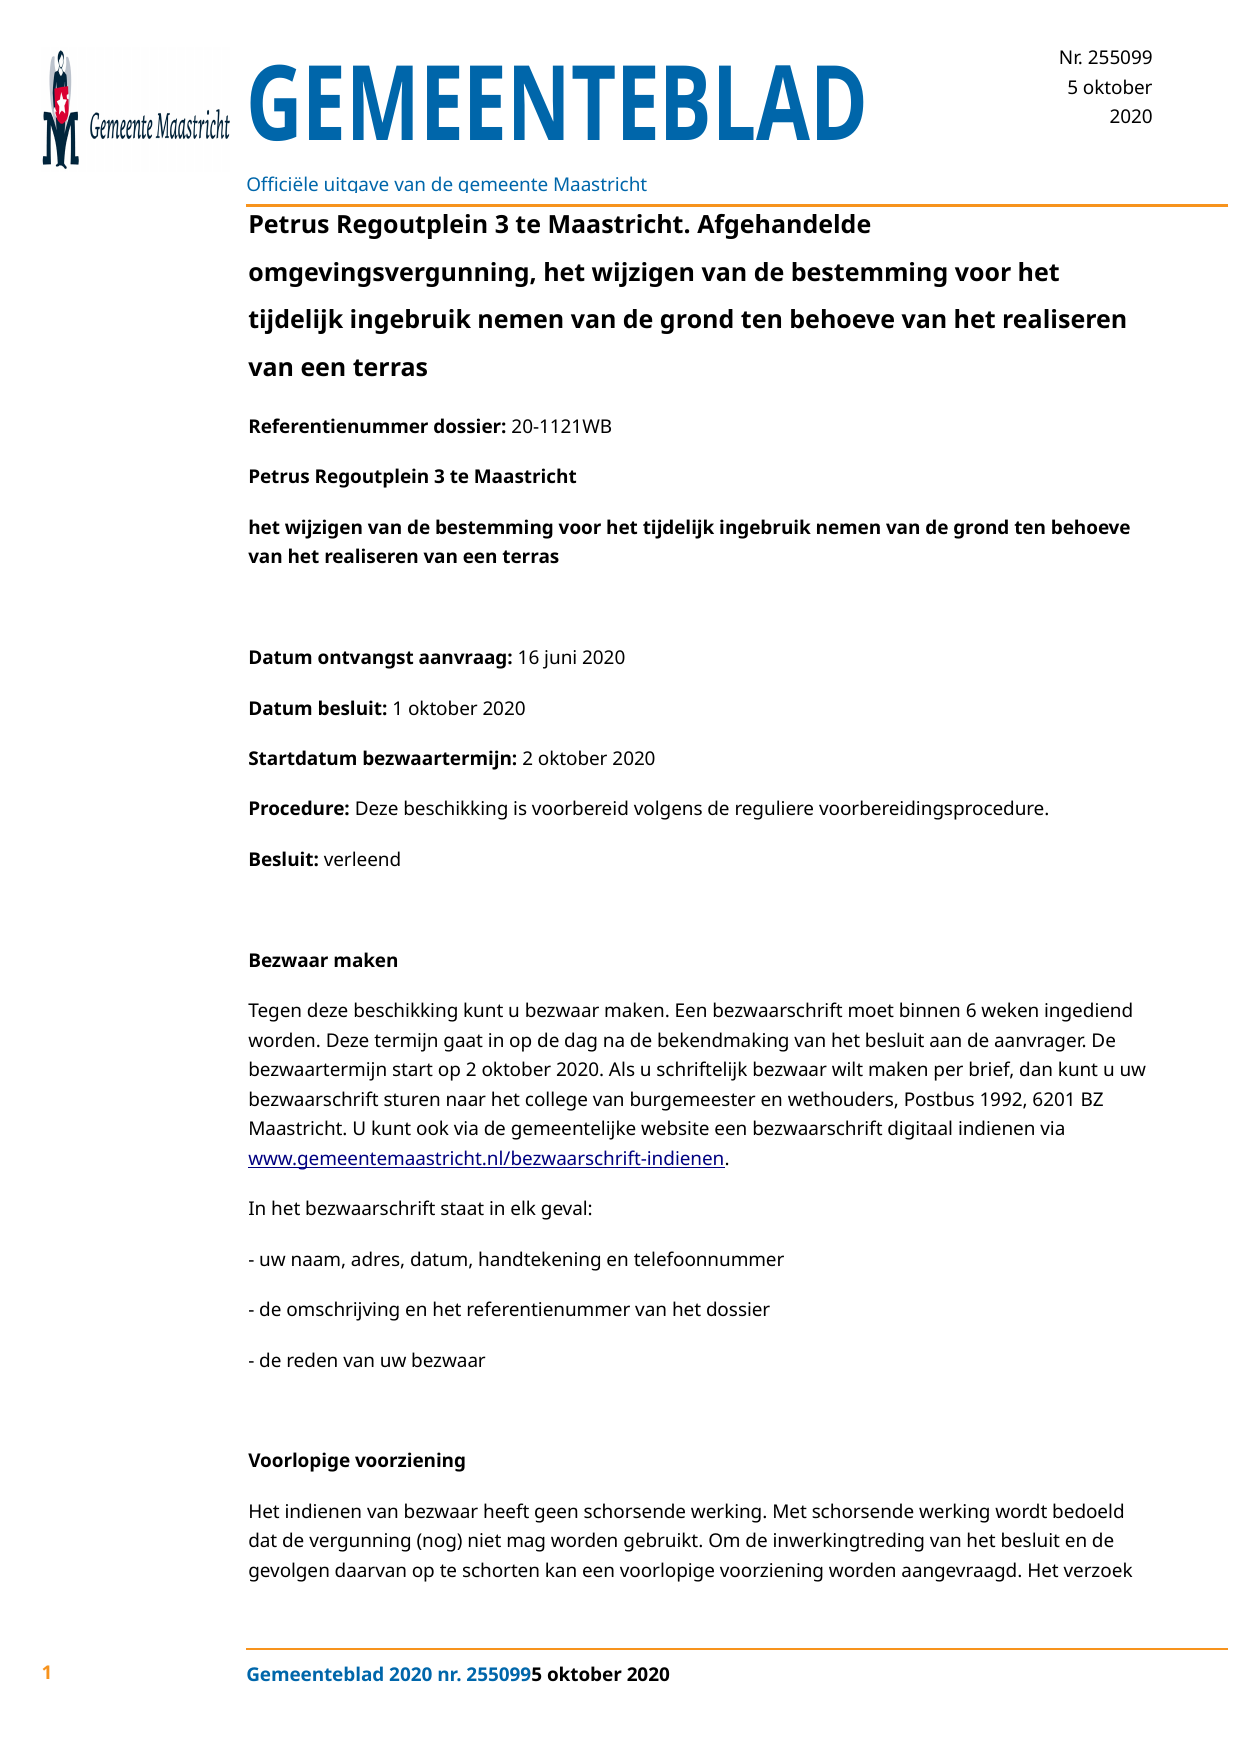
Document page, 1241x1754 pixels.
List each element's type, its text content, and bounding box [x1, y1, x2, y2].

text Petrus Regoutplein 3 te Maastricht. Afgehandelde omgevingsvergunning, het wijzigen van de bestemming voor het tijdelijk ingebruik nemen van de grond ten behoeve van het realiseren van een terras [248, 207, 1152, 384]
text - de reden van uw bezwaar [248, 1347, 1152, 1373]
text Tegen deze beschikking kunt u bezwaar maken. Een bezwaarschrift moet binnen 6 weken ingediend worden. Deze termijn gaat in op de dag na de bekendmaking van het besluit aan de aanvrager. De bezwaartermijn start op 2 oktober 2020. Als u schriftelijk bezwaar wilt maken per brief, dan kunt u uw bezwaarschrift sturen naar het college van burgemeester en wethouders, Postbus 1992, 6201 BZ Maastricht. U kunt ook via de gemeentelijke website een bezwaarschrift digitaal indienen via www.gemeentemaastricht.nl/bezwaarschrift-indienen. [248, 997, 1152, 1171]
text - de omschrijving en het referentienummer van het dossier [248, 1296, 1152, 1322]
text Bezwaar maken [248, 947, 1152, 973]
text Procedure: Deze beschikking is voorbereid volgens de reguliere voorbereidingsprocedure. [248, 796, 1152, 821]
text Startdatum bezwaartermijn: 2 oktober 2020 [248, 745, 1152, 771]
text Referentienummer dossier: 20-1121WB [248, 413, 1152, 439]
text Het indienen van bezwaar heeft geen schorsende werking. Met schorsende werking wordt bedoeld dat de vergunning (nog) niet mag worden gebruikt. Om de inwerkingtreding van het besluit en de gevolgen daarvan op te schorten kan een voorlopige voorziening worden aangevraagd. Het verzoek [248, 1498, 1152, 1583]
text Petrus Regoutplein 3 te Maastricht [248, 463, 1152, 489]
text Besluit: verleend [248, 846, 1152, 872]
text Datum ontvangst aanvraag: 16 juni 2020 [248, 644, 1152, 670]
text Datum besluit: 1 oktober 2020 [248, 695, 1152, 721]
text - uw naam, adres, datum, handtekening en telefoonnummer [248, 1246, 1152, 1272]
text het wijzigen van de bestemming voor het tijdelijk ingebruik nemen van de grond ten behoeve van het realiseren van een terras [248, 514, 1152, 569]
text Voorlopige voorziening [248, 1448, 1152, 1473]
picture [41, 47, 231, 172]
text In het bezwaarschrift staat in elk geval: [248, 1196, 1152, 1221]
